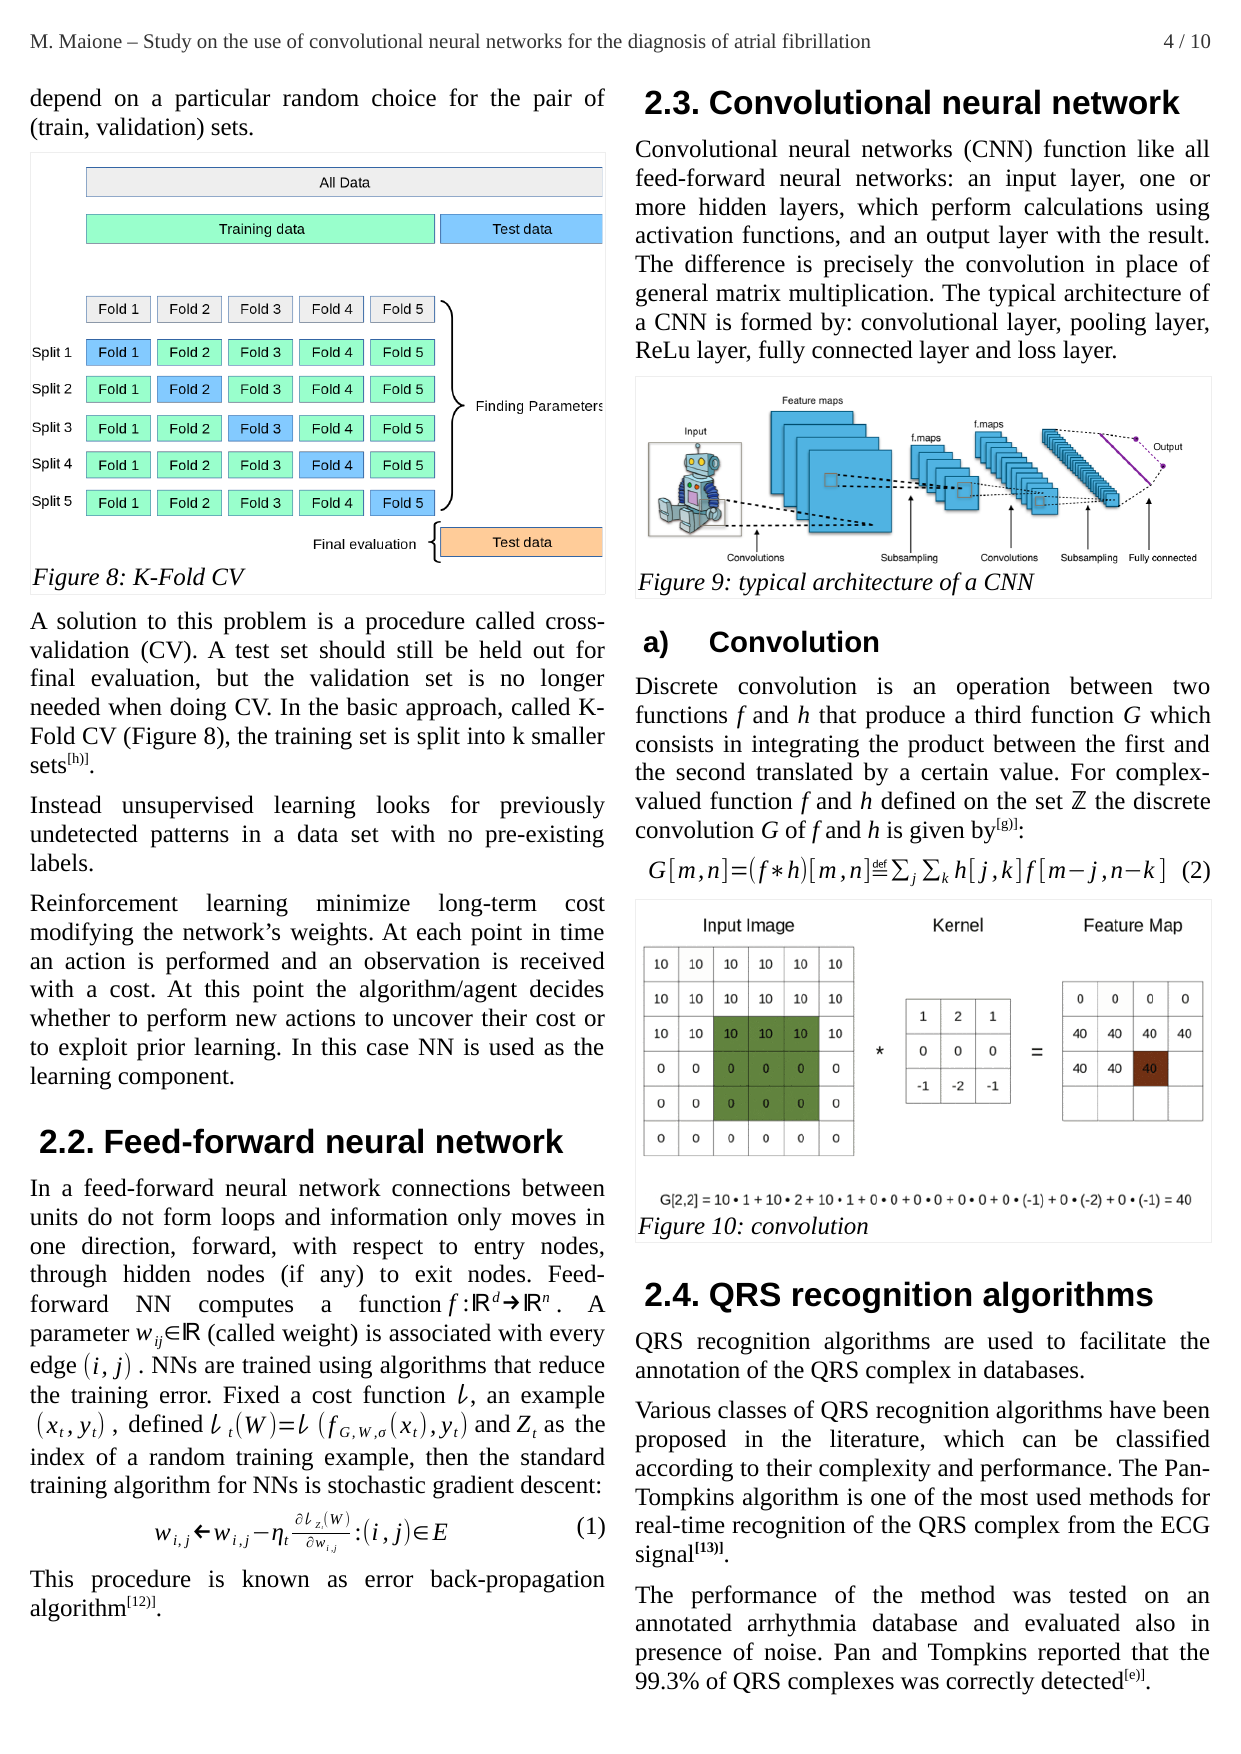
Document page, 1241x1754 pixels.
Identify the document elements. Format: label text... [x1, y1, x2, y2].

text In a feed-forward neural network connections between units do not form loops and information only moves in one direction, forward, with respect to entry nodes, through hidden nodes (if any) to exit nodes. Feed-forward NN computes a function. A parameter(called weight) is associated with every edge. NNs are trained using algorithms that reduce the training error. Fixed a cost function 𝓁, an example, definedandas the index of a random training example, then the standard training algorithm for NNs is stochastic gradient descent: [29, 1173, 605, 1499]
text Discrete convolution is an operation between two functions f and h that produce a third function G which consists in integrating the product between the first and the second translated by a certain value. For complex-valued function f and h defined on the set ℤ the discrete convolution G of f and h is given by[g]: [635, 671, 1211, 844]
picture [32, 167, 603, 563]
subtitle QRS recognition algorithms [635, 1275, 1211, 1314]
text depend on a particular random choice for the pair of (train, validation) sets. [29, 83, 605, 141]
table_header (2) [1179, 855, 1211, 899]
picture [637, 914, 1208, 1211]
subtitle Convolutional neural network [635, 83, 1211, 122]
picture [637, 391, 1208, 567]
table_header [30, 1511, 573, 1564]
text The performance of the method was tested on an annotated arrhythmia database and evaluated also in presence of noise. Pan and Tompkins reported that the 99.3% of QRS complexes was correctly detected[e]. [635, 1580, 1211, 1695]
text Figure 10: convolution [638, 1211, 1208, 1239]
subtitle Convolution [635, 625, 1211, 659]
text A solution to this problem is a procedure called cross-validation (CV). A test set should still be held out for final evaluation, but the validation set is no longer needed when doing CV. In the basic approach, called K-Fold CV (Figure 8), the training set is split into k smaller sets[h]. [29, 606, 605, 778]
table_header [635, 855, 1178, 899]
text Figure 9: typical architecture of a CNN [638, 567, 1208, 596]
text Instead unsupervised learning looks for previously undetected patterns in a data set with no pre-existing labels. [29, 790, 605, 876]
text Various classes of QRS recognition algorithms have been proposed in the literature, which can be classified according to their complexity and performance. The Pan-Tompkins algorithm is one of the most used methods for real-time recognition of the QRS complex from the ECG signal[13]. [635, 1396, 1211, 1568]
subtitle Feed-forward neural network [29, 1122, 605, 1161]
text Reinforcement learning minimize long-term cost modifying the network’s weights. At each point in time an action is performed and an observation is received with a cost. At this point the algorithm/agent decides whether to perform new actions to uncover their cost or to exploit prior learning. In this case NN is used as the learning component. [29, 888, 605, 1089]
table_header (1) [573, 1511, 605, 1564]
text This procedure is known as error back-propagation algorithm[12]. [29, 1564, 605, 1622]
text QRS recognition algorithms are used to facilitate the annotation of the QRS complex in databases. [635, 1326, 1211, 1384]
text Figure 8: K-Fold CV [32, 563, 602, 591]
text Convolutional neural networks (CNN) function like all feed-forward neural networks: an input layer, one or more hidden layers, which perform calculations using activation functions, and an output layer with the result. The difference is precisely the convolution in place of general matrix multiplication. The typical architecture of a CNN is formed by: convolutional layer, pooling layer, ReLu layer, fully connected layer and loss layer. [635, 134, 1211, 364]
